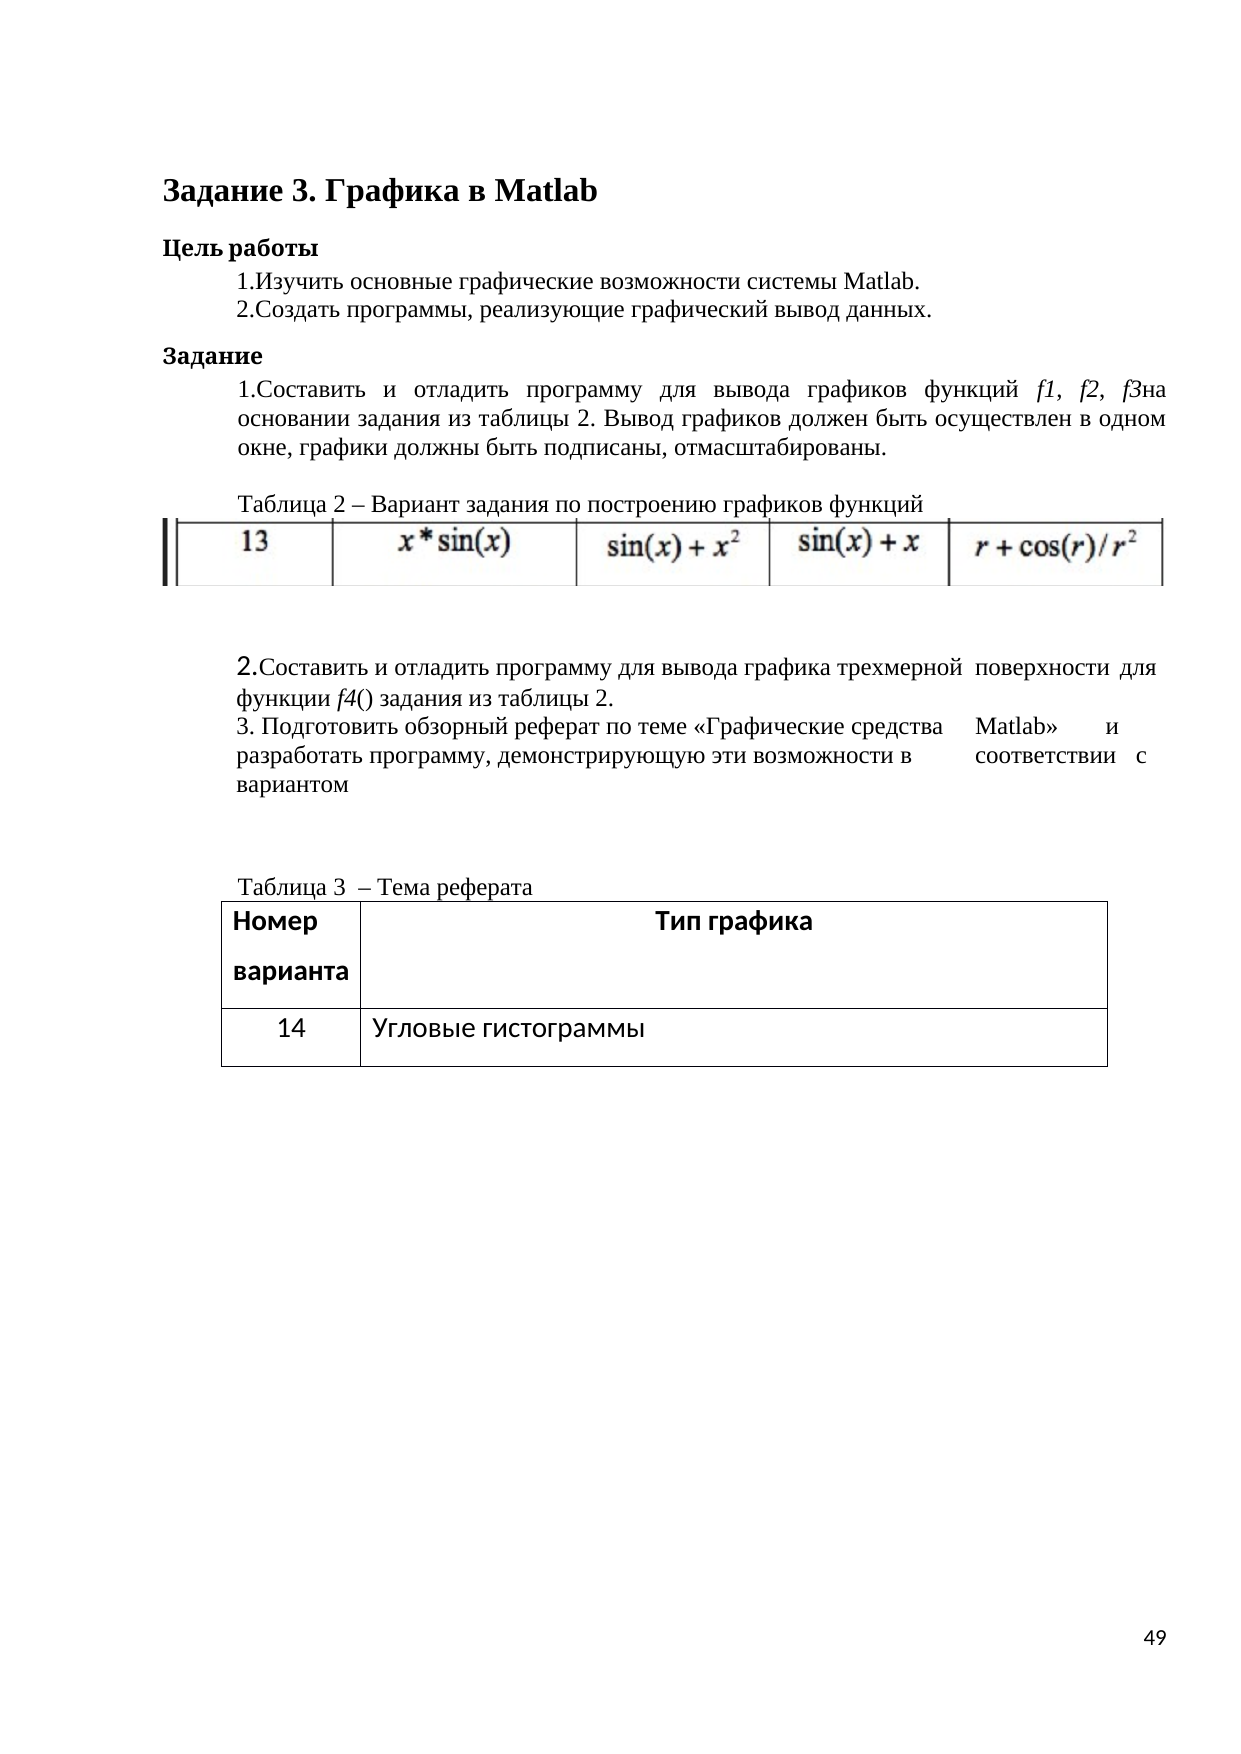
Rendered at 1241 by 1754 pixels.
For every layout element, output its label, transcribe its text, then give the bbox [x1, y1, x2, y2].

subtitle Задание [162, 344, 1166, 371]
picture [162, 518, 1167, 586]
text 1.Составить и отладить программу для вывода графиков функций f1, f2, f3на основании задания из таблицы 2. Вывод графиков должен быть осуществлен в одном окне, графики должны быть подписаны, отмасштабированы. [237, 374, 1166, 461]
text 2.Составить и отладить программу для вывода графика трехмерной поверхности для функции f4() задания из таблицы 2. [162, 647, 1166, 711]
list 1.Изучить основные графические возможности системы Matlab. [236, 266, 1166, 294]
text Таблица 2 – Вариант задания по построению графиков функций [162, 489, 1166, 518]
text 3. Подготовить обзорный реферат по теме «Графические средства Matlab» и разработать программу, демонстрирующую эти возможности в соответствии с вариантом [162, 711, 1166, 798]
subtitle Задание 3. Графика в Matlab [162, 171, 1166, 209]
table_cell 14 [222, 1009, 360, 1066]
table_cell Угловые гистограммы [361, 1009, 1107, 1066]
table_header Тип графика [361, 902, 1107, 1008]
subtitle Цель работы [162, 236, 1166, 262]
text Таблица 3 – Тема реферата [162, 872, 1166, 901]
list 2.Создать программы, реализующие графический вывод данных. [236, 294, 1166, 323]
table_header Номер варианта [222, 902, 360, 1008]
